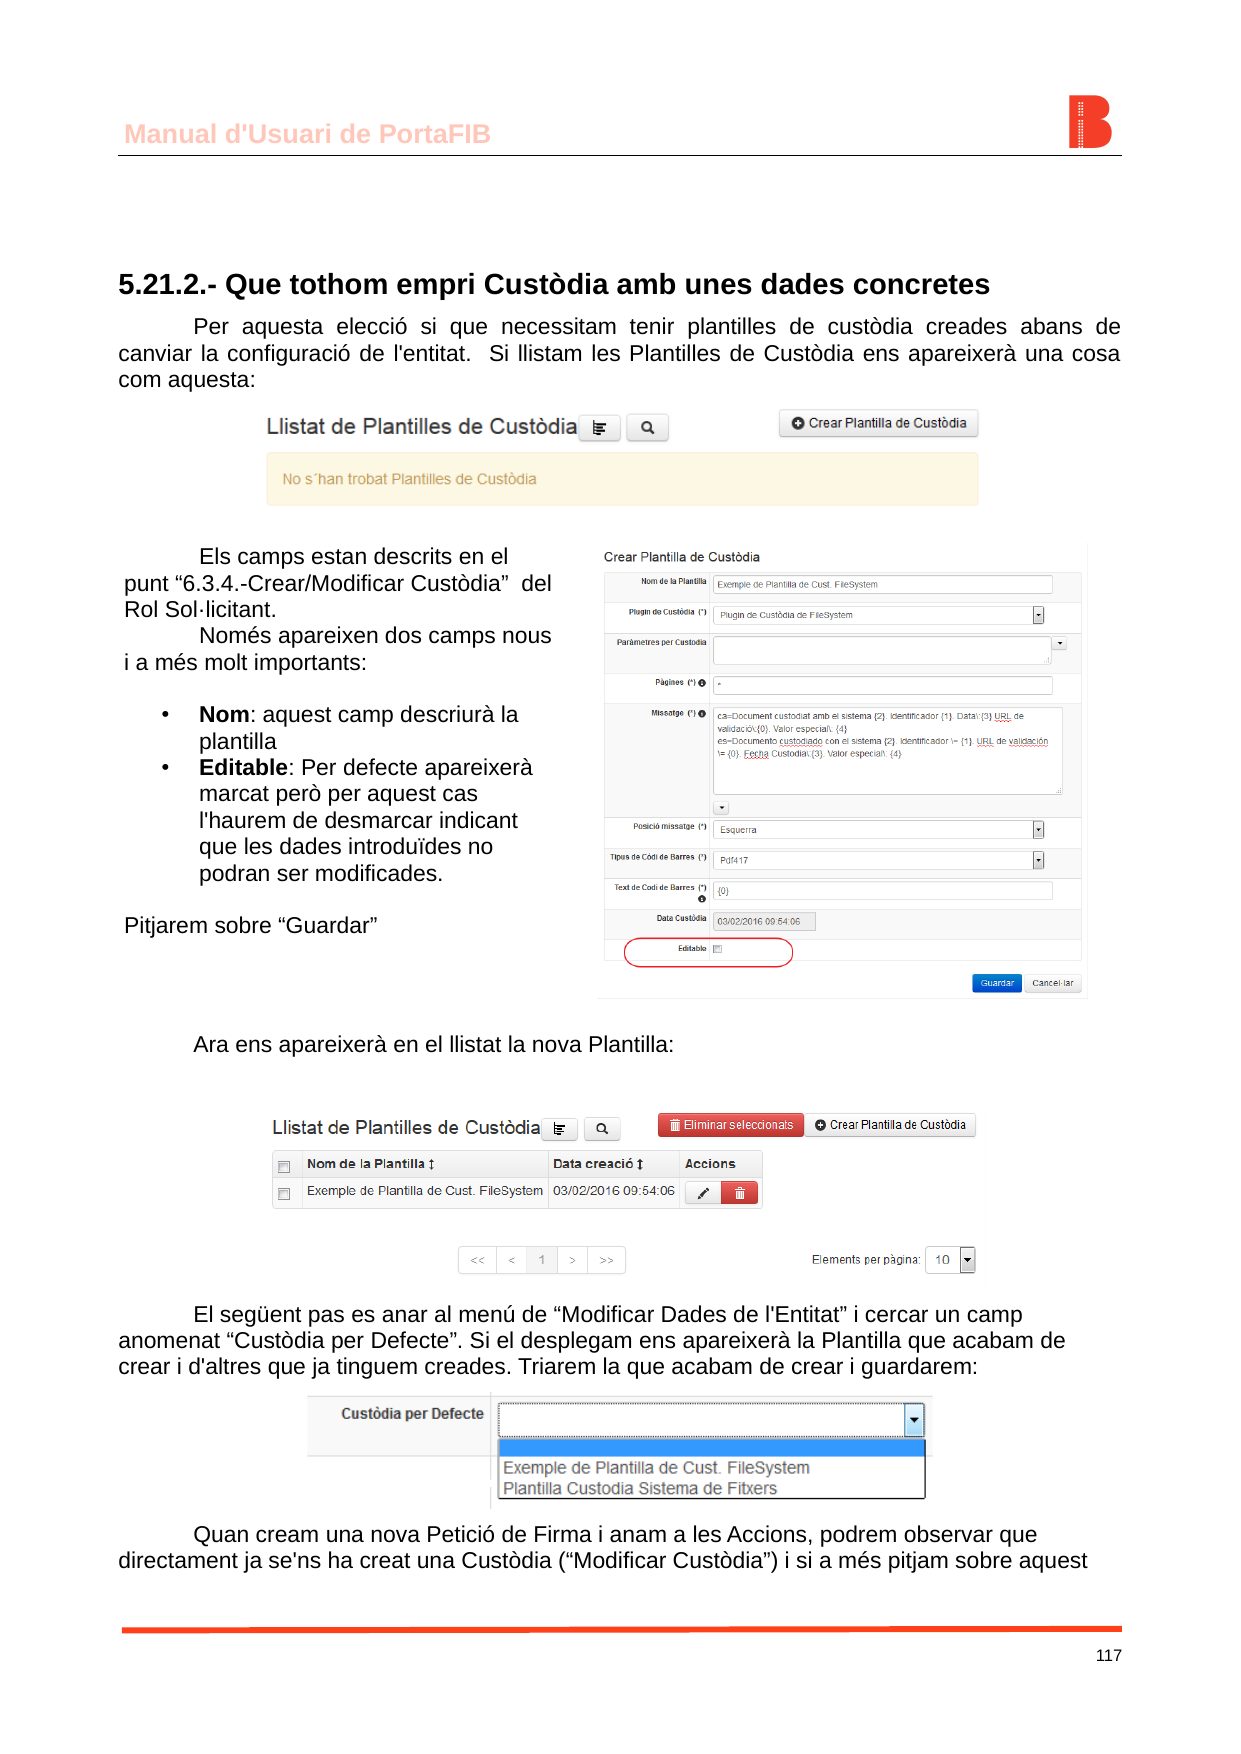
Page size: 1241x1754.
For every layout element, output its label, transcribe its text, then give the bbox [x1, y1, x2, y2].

picture [255, 1108, 986, 1288]
picture [255, 404, 986, 525]
text Ara ens apareixerà en el llistat la nova Plantilla: [118, 1031, 1122, 1057]
table_header Els camps estan descrits en el punt “6.3.4Crear/Modificar Custòdia” del Rol Sol·licitant. Només apareixen dos camps nous i a més molt importants: Nom: aquest camp descriurà la plantilla Editable: Per defecte apareixerà marcat però per aquest cas l'haurem de desmarcar indicant que les dades introduïdes no podran ser modificades. Pitjarem sobre “Guardar” [118, 538, 562, 1031]
text Per aquesta elecció si que necessitam tenir plantilles de custòdia creades abans de canviar la configuració de l'entitat. Si llistam les Plantilles de Custòdia ens apareixerà una cosa com aquesta: [118, 313, 1122, 392]
table_header [563, 538, 1122, 1031]
text Quan cream una nova Petició de Firma i anam a les Accions, podrem observar que directament ja se'ns ha creat una Custòdia (“Modificar Custòdia”) i si a més pitjam sobre aquest [118, 1521, 1122, 1573]
picture [597, 543, 1088, 999]
subtitle Que tothom empri Custòdia amb unes dades concretes [118, 267, 1122, 301]
picture [307, 1392, 933, 1509]
picture [1063, 94, 1117, 150]
text El següent pas es anar al menú de “Modificar Dades de l'Entitat” i cercar un camp anomenat “Custòdia per Defecte”. Si el desplegam ens apareixerà la Plantilla que acabam de crear i d'altres que ja tinguem creades. Triarem la que acabam de crear i guardarem: [118, 1301, 1122, 1379]
